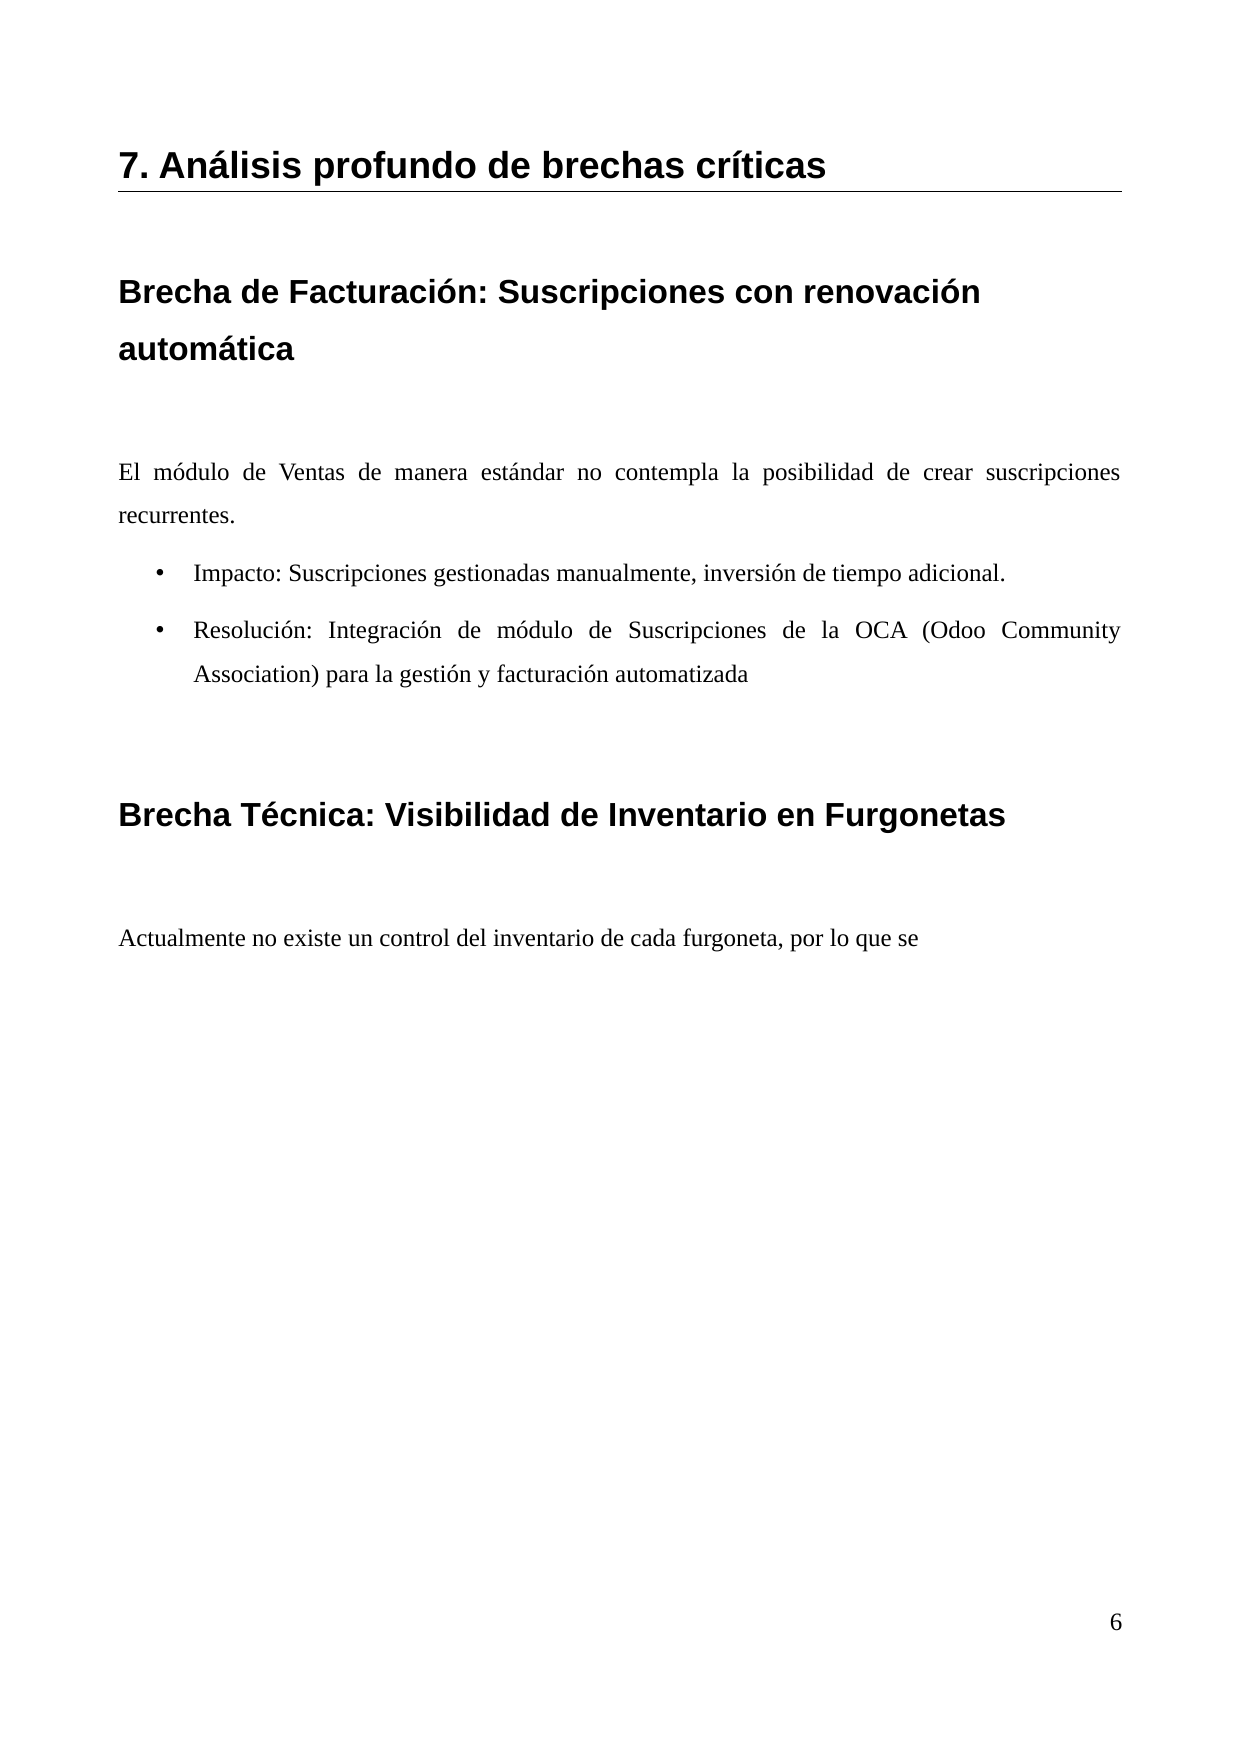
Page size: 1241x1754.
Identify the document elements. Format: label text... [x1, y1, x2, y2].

list Resolución: Integración de módulo de Suscripciones de la OCA (Odoo Community Association) para la gestión y facturación automatizada [156, 616, 1122, 687]
list Impacto: Suscripciones gestionadas manualmente, inversión de tiempo adicional. [156, 558, 1122, 587]
subtitle 7. Análisis profundo de brechas críticas [118, 143, 1122, 191]
subtitle Brecha Técnica: Visibilidad de Inventario en Furgonetas [118, 795, 1122, 833]
subtitle Brecha de Facturación: Suscripciones con renovación automática [118, 272, 1122, 368]
text Actualmente no existe un control del inventario de cada furgoneta, por lo que se [118, 923, 1122, 952]
text El módulo de Ventas de manera estándar no contempla la posibilidad de crear suscripciones recurrentes. [118, 457, 1122, 529]
